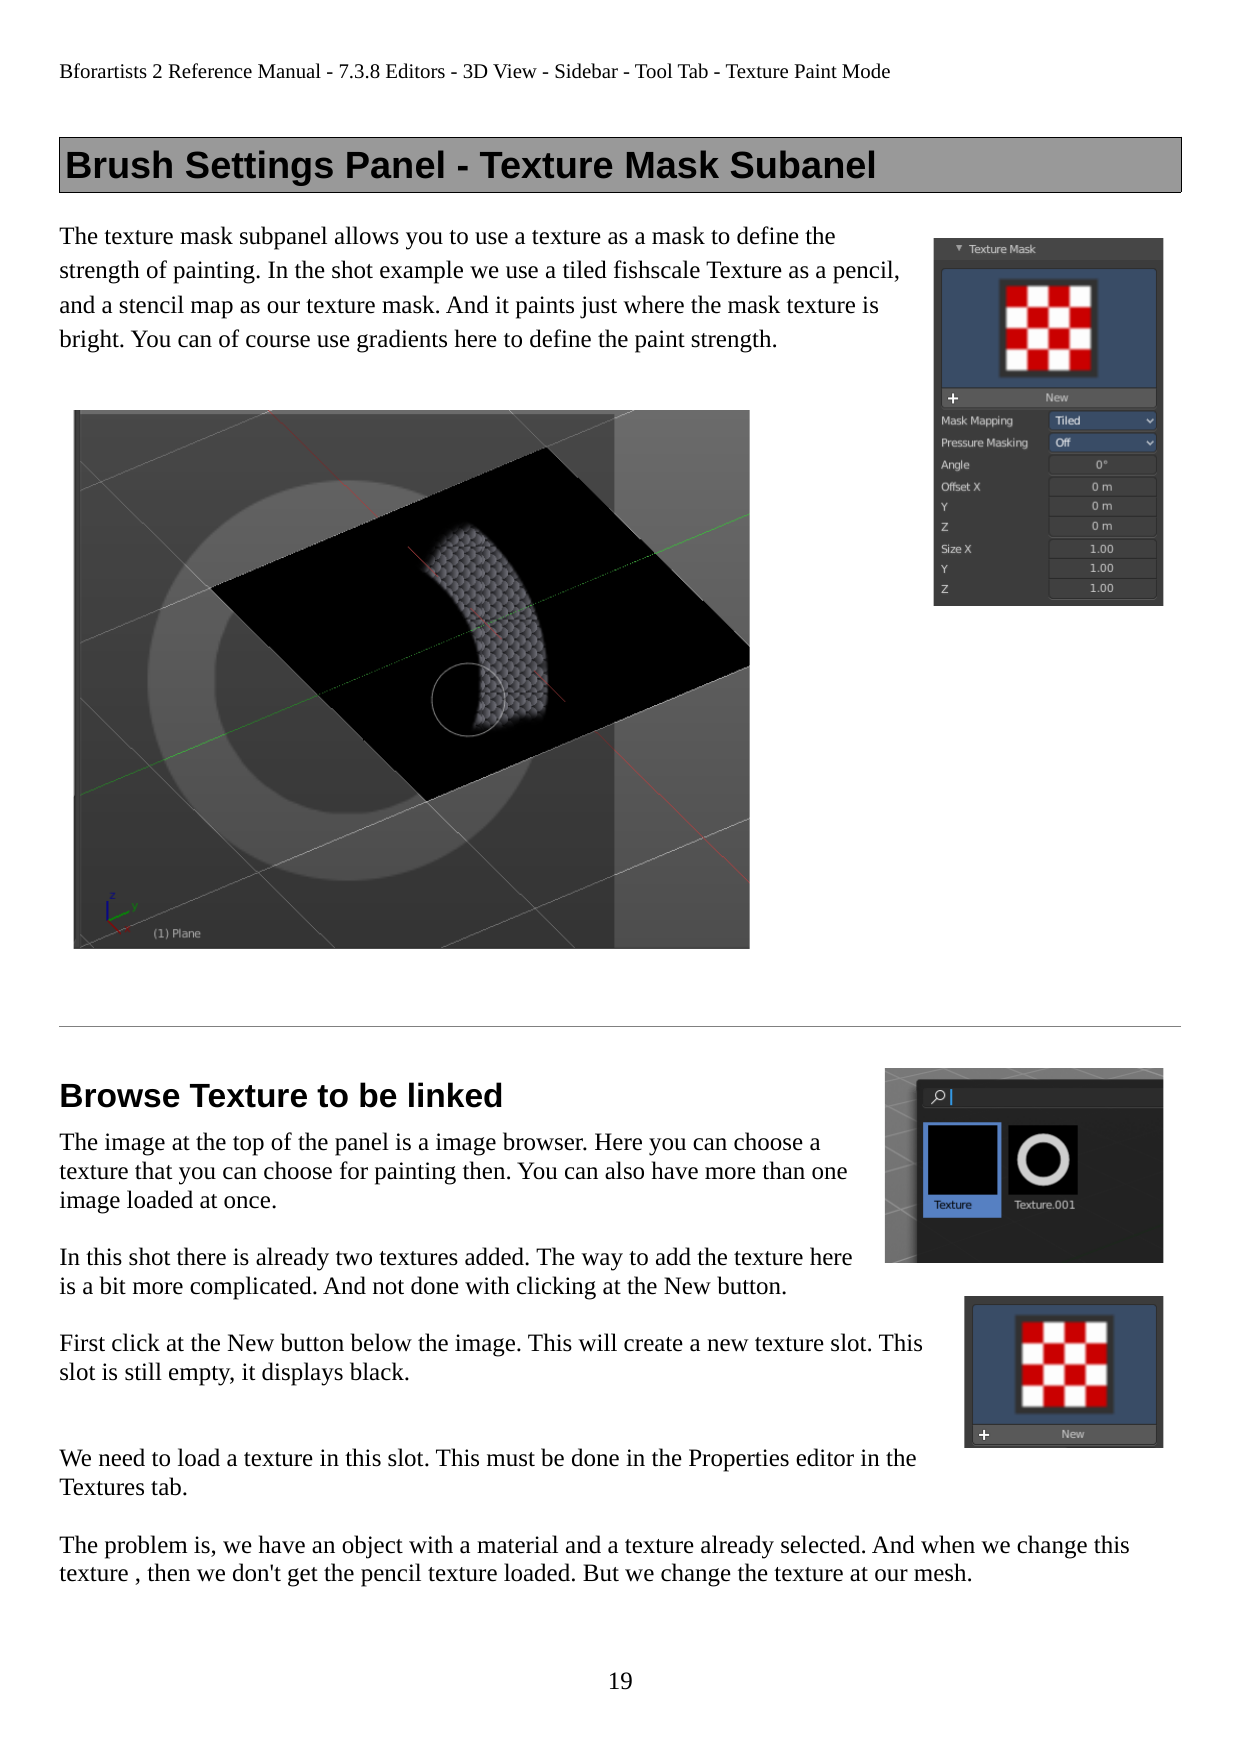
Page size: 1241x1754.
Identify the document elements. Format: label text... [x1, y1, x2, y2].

picture [884, 1068, 1164, 1263]
table_header Brush Settings Panel - Texture Mask Subanel [60, 138, 1181, 192]
picture [964, 1296, 1164, 1448]
subtitle [1164, 1076, 1181, 1115]
picture [933, 238, 1164, 606]
text The texture mask subpanel allows you to use a texture as a mask to define the strength of painting. In the shot example we use a tiled fishscale Texture as a pencil, and a stencil map as our texture mask. And it paints just where the mask texture is bright. You can of course use gradients here to define the paint strength. [59, 221, 1181, 353]
text The problem is, we have an object with a material and a texture already selected. And when we change this texture , then we don't get the pencil texture loaded. But we change the texture at our mesh. [59, 1530, 1181, 1587]
text We need to load a texture in this slot. This must be done in the Properties editor in the Textures tab. [59, 1443, 1181, 1501]
text First click at the New button below the image. This will create a new texture slot. This slot is still empty, it displays black. [59, 1328, 964, 1386]
subtitle Browse Texture to be linked [59, 1076, 884, 1115]
text In this shot there is already two textures added. The way to add the texture here is a bit more complicated. And not done with clicking at the New button. [59, 1242, 1181, 1300]
picture [73, 410, 750, 949]
text The image at the top of the panel is a image browser. Here you can choose a texture that you can choose for painting then. You can also have more than one image loaded at once. [59, 1127, 884, 1213]
